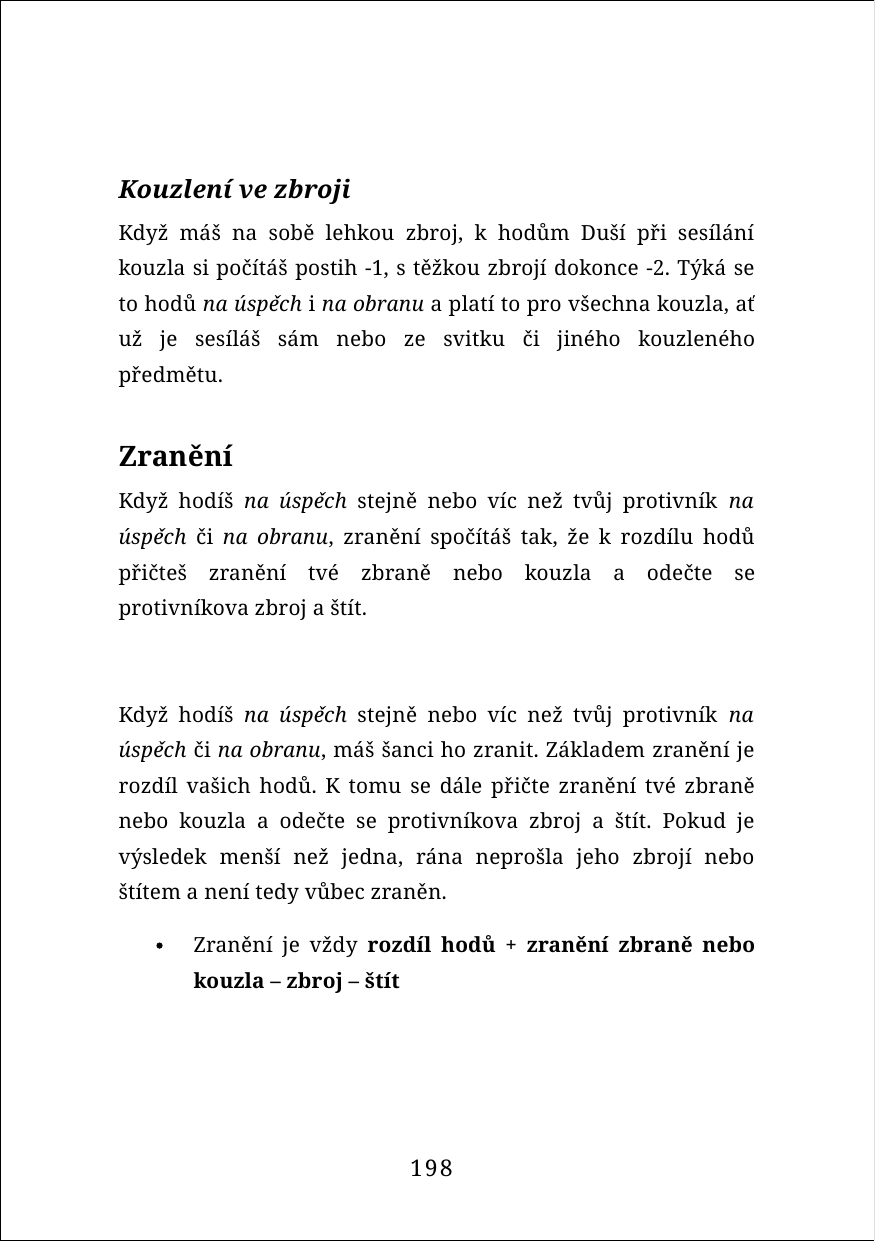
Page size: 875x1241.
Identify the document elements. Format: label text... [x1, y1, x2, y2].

text Když máš na sobě lehkou zbroj, k hodům Duší při sesílání kouzla si počítáš postih -1, s těžkou zbrojí dokonce -2. Týká se to hodů na úspěch i na obranu a platí to pro všechna kouzla, ať už je sesíláš sám nebo ze svitku či jiného kouzleného předmětu. [118, 218, 756, 388]
text Když hodíš na úspěch stejně nebo víc než tvůj protivník na úspěch či na obranu, zranění spočítáš tak, že k rozdílu hodů přičteš zranění tvé zbraně nebo kouzla a odečte se protivníkova zbroj a štít. [118, 487, 756, 622]
text Když hodíš na úspěch stejně nebo víc než tvůj protivník na úspěch či na obranu, máš šanci ho zranit. Základem zranění je rozdíl vašich hodů. K tomu se dále přičte zranění tvé zbraně nebo kouzla a odečte se protivníkova zbroj a štít. Pokud je výsledek menší než jedna, rána neprošla jeho zbrojí nebo štítem a není tedy vůbec zraněn. [118, 700, 756, 906]
list Zranění je vždy rozdíl hodů + zranění zbraně nebo kouzla – zbroj – štít [156, 931, 756, 994]
subtitle Kouzlení ve zbroji [118, 172, 756, 206]
subtitle Zranění [118, 437, 756, 475]
